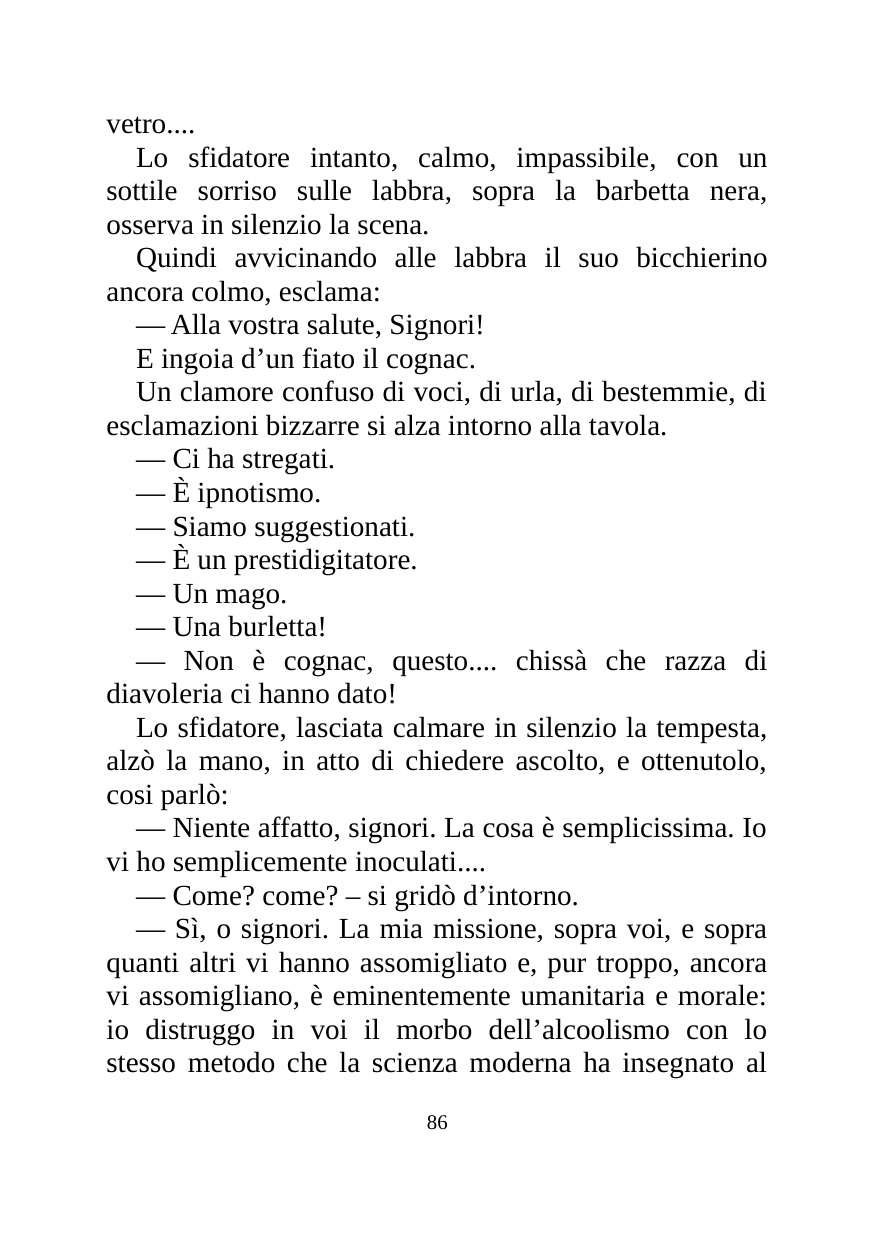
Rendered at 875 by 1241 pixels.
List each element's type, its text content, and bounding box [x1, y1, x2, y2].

text — Ci ha stregati. [106, 442, 768, 475]
text Quindi avvicinando alle labbra il suo bicchierino ancora colmo, esclama: [106, 240, 768, 307]
text — È ipnotismo. [106, 475, 768, 509]
text — Alla vostra salute, Signori! [106, 307, 768, 341]
text — È un prestidigitatore. [106, 542, 768, 576]
text vetro.... [106, 106, 768, 140]
text Lo sfidatore, lasciata calmare in silenzio la tempesta, alzò la mano, in atto di chiedere ascolto, e ottenutolo, cosi parlò: [106, 710, 768, 811]
text Lo sfidatore intanto, calmo, impassibile, con un sottile sorriso sulle labbra, sopra la barbetta nera, osserva in silenzio la scena. [106, 140, 768, 240]
text Un clamore confuso di voci, di urla, di bestemmie, di esclamazioni bizzarre si alza intorno alla tavola. [106, 374, 768, 442]
text E ingoia d’un fiato il cognac. [106, 341, 768, 374]
text — Un mago. [106, 576, 768, 609]
text — Siamo suggestionati. [106, 509, 768, 542]
text — Non è cognac, questo.... chissà che razza di diavoleria ci hanno dato! [106, 643, 768, 710]
text — Niente affatto, signori. La cosa è semplicissima. Io vi ho semplicemente inoculati.... [106, 811, 768, 878]
text — Una burletta! [106, 609, 768, 643]
text — Sì, o signori. La mia missione, sopra voi, e sopra quanti altri vi hanno assomigliato e, pur troppo, ancora vi assomigliano, è eminentemente umanitaria e morale: io distruggo in voi il morbo dell’alcoolismo con lo stesso metodo che la scienza moderna ha insegnato al [106, 911, 768, 1079]
text — Come? come? – si gridò d’intorno. [106, 878, 768, 911]
